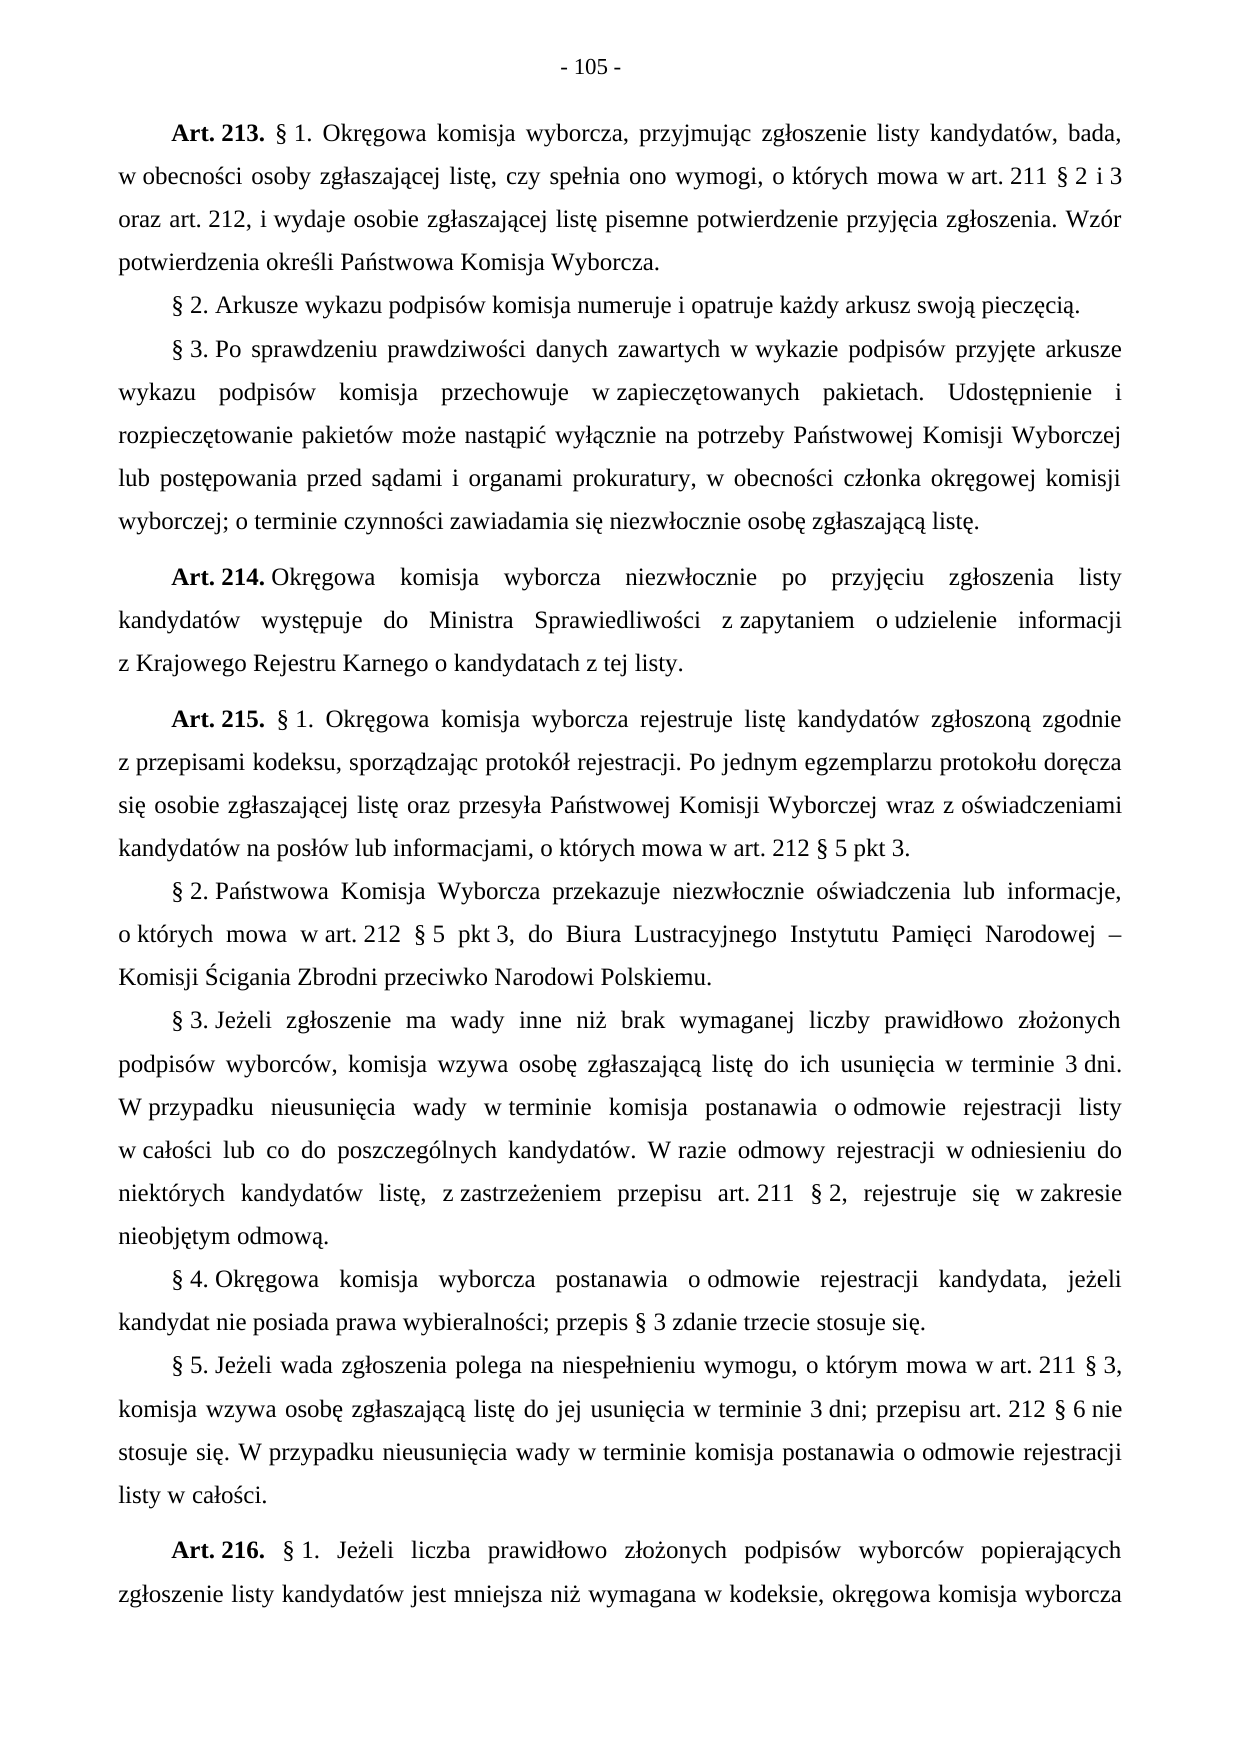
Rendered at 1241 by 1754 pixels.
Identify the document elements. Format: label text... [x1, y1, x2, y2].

text § 2. Arkusze wykazu podpisów komisja numeruje i opatruje każdy arkusz swoją pieczęcią. [118, 291, 1122, 319]
text § 4. Okręgowa komisja wyborcza postanawia o odmowie rejestracji kandydata, jeżeli kandydat nie posiada prawa wybieralności; przepis § 3 zdanie trzecie stosuje się. [118, 1264, 1122, 1336]
text § 2. Państwowa Komisja Wyborcza przekazuje niezwłocznie oświadczenia lub informacje, o których mowa w art. 212 § 5 pkt 3, do Biura Lustracyjnego Instytutu Pamięci Narodowej – Komisji Ścigania Zbrodni przeciwko Narodowi Polskiemu. [118, 876, 1122, 991]
text § 3. Jeżeli zgłoszenie ma wady inne niż brak wymaganej liczby prawidłowo złożonych podpisów wyborców, komisja wzywa osobę zgłaszającą listę do ich usunięcia w terminie 3 dni. W przypadku nieusunięcia wady w terminie komisja postanawia o odmowie rejestracji listy w całości lub co do poszczególnych kandydatów. W razie odmowy rejestracji w odniesieniu do niektórych kandydatów listę, z zastrzeżeniem przepisu art. 211 § 2, rejestruje się w zakresie nieobjętym odmową. [118, 1006, 1122, 1250]
text § 3. Po sprawdzeniu prawdziwości danych zawartych w wykazie podpisów przyjęte arkusze wykazu podpisów komisja przechowuje w zapieczętowanych pakietach. Udostępnienie i rozpieczętowanie pakietów może nastąpić wyłącznie na potrzeby Państwowej Komisji Wyborczej lub postępowania przed sądami i organami prokuratury, w obecności członka okręgowej komisji wyborczej; o terminie czynności zawiadamia się niezwłocznie osobę zgłaszającą listę. [118, 334, 1122, 535]
text Art. 213. § 1. Okręgowa komisja wyborcza, przyjmując zgłoszenie listy kandydatów, bada, w obecności osoby zgłaszającej listę, czy spełnia ono wymogi, o których mowa w art. 211 § 2 i 3 oraz art. 212, i wydaje osobie zgłaszającej listę pisemne potwierdzenie przyjęcia zgłoszenia. Wzór potwierdzenia określi Państwowa Komisja Wyborcza. [118, 118, 1122, 276]
text Art. 215. § 1. Okręgowa komisja wyborcza rejestruje listę kandydatów zgłoszoną zgodnie z przepisami kodeksu, sporządzając protokół rejestracji. Po jednym egzemplarzu protokołu doręcza się osobie zgłaszającej listę oraz przesyła Państwowej Komisji Wyborczej wraz z oświadczeniami kandydatów na posłów lub informacjami, o których mowa w art. 212 § 5 pkt 3. [118, 704, 1122, 862]
text Art. 216. § 1. Jeżeli liczba prawidłowo złożonych podpisów wyborców popierających zgłoszenie listy kandydatów jest mniejsza niż wymagana w kodeksie, okręgowa komisja wyborcza [118, 1536, 1122, 1607]
text Art. 214. Okręgowa komisja wyborcza niezwłocznie po przyjęciu zgłoszenia listy kandydatów występuje do Ministra Sprawiedliwości z zapytaniem o udzielenie informacji z Krajowego Rejestru Karnego o kandydatach z tej listy. [118, 562, 1122, 677]
text § 5. Jeżeli wada zgłoszenia polega na niespełnieniu wymogu, o którym mowa w art. 211 § 3, komisja wzywa osobę zgłaszającą listę do jej usunięcia w terminie 3 dni; przepisu art. 212 § 6 nie stosuje się. W przypadku nieusunięcia wady w terminie komisja postanawia o odmowie rejestracji listy w całości. [118, 1351, 1122, 1509]
